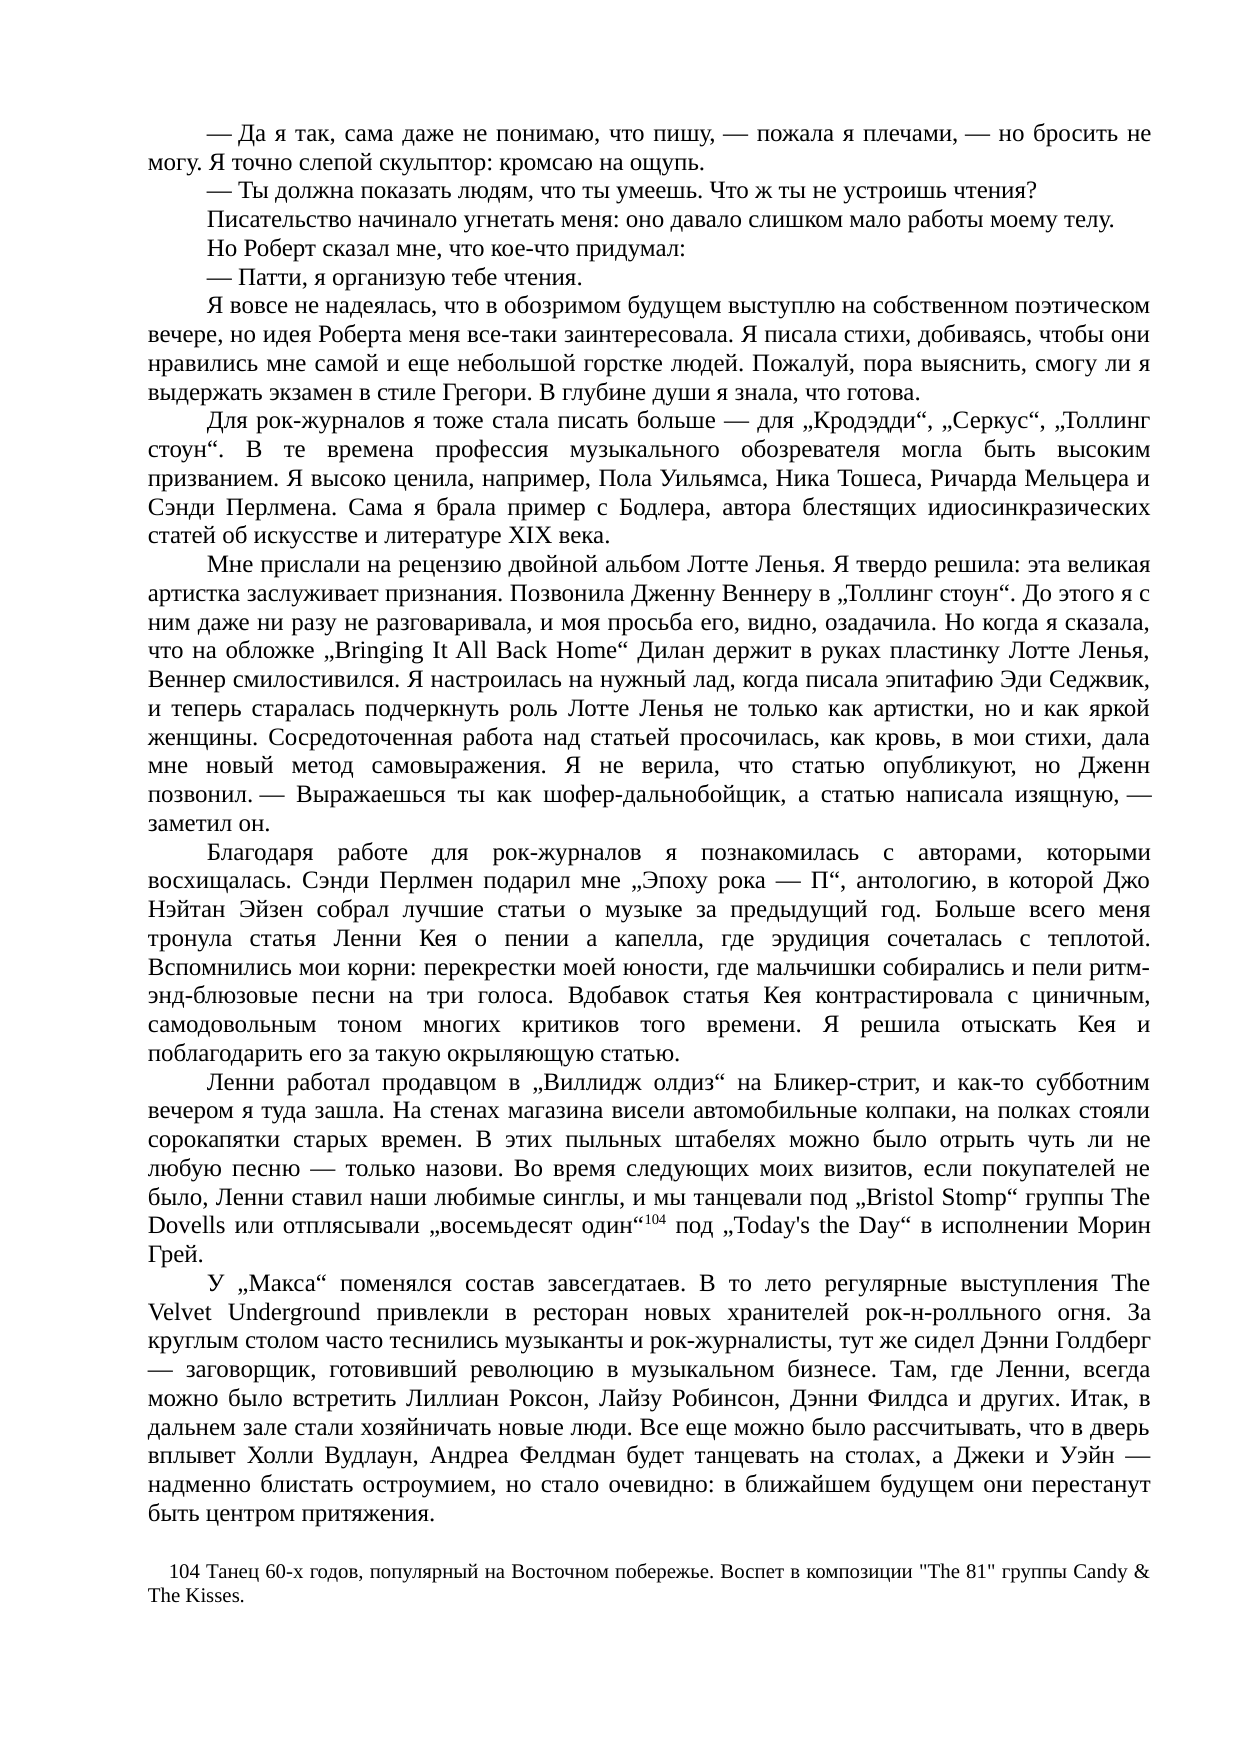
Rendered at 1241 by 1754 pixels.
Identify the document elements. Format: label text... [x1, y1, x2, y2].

text Благодаря работе для рок-журналов я познакомилась с авторами, которыми восхищалась. Сэнди Перлмен подарил мне „Эпоху рока — П“, антологию, в которой Джо Нэйтан Эйзен собрал лучшие статьи о музыке за предыдущий год. Больше всего меня тронула статья Ленни Кея о пении а капелла, где эрудиция сочеталась с теплотой. Вспомнились мои корни: перекрестки моей юности, где мальчишки собирались и пели ритм-энд-блюзовые песни на три голоса. Вдобавок статья Кея контрастировала с циничным, самодовольным тоном многих критиков того времени. Я решила отыскать Кея и поблагодарить его за такую окрыляющую статью. [148, 837, 1152, 1067]
text Ленни работал продавцом в „Виллидж олдиз“ на Бликер-стрит, и как-то субботним вечером я туда зашла. На стенах магазина висели автомобильные колпаки, на полках стояли сорокапятки старых времен. В этих пыльных штабелях можно было отрыть чуть ли не любую песню — только назови. Во время следующих моих визитов, если покупателей не было, Ленни ставил наши любимые синглы, и мы танцевали под „Bristol Stomp“ группы The Dovells или отплясывали „восемьдесят один“ под „Today's the Day“ в исполнении Морин Грей. [148, 1067, 1152, 1268]
text Танец 60-х годов, популярный на Восточном побережье. Воспет в композиции "The 81" группы Candy & The Kisses. [148, 1559, 1152, 1607]
text Мне прислали на рецензию двойной альбом Лотте Ленья. Я твердо решила: эта великая артистка заслуживает признания. Позвонила Дженну Веннеру в „Толлинг стоун“. До этого я с ним даже ни разу не разговаривала, и моя просьба его, видно, озадачила. Но когда я сказала, что на обложке „Bringing It All Back Home“ Дилан держит в руках пластинку Лотте Ленья, Веннер смилостивился. Я настроилась на нужный лад, когда писала эпитафию Эди Седжвик, и теперь старалась подчеркнуть роль Лотте Ленья не только как артистки, но и как яркой женщины. Сосредоточенная работа над статьей просочилась, как кровь, в мои стихи, дала мне новый метод самовыражения. Я не верила, что статью опубликуют, но Дженн позвонил. — Выражаешься ты как шофер-дальнобойщик, а статью написала изящную, — заметил он. [148, 549, 1152, 837]
text Но Роберт сказал мне, что кое-что придумал: [148, 233, 1152, 262]
text — Ты должна показать людям, что ты умеешь. Что ж ты не устроишь чтения? [148, 176, 1152, 204]
text Для рок-журналов я тоже стала писать больше — для „Кродэдди“, „Серкус“, „Толлинг стоун“. В те времена профессия музыкального обозревателя могла быть высоким призванием. Я высоко ценила, например, Пола Уильямса, Ника Тошеса, Ричарда Мельцера и Сэнди Перлмена. Сама я брала пример с Бодлера, автора блестящих идиосинкразических статей об искусстве и литературе XIX века. [148, 406, 1152, 549]
text У „Макса“ поменялся состав завсегдатаев. В то лето регулярные выступления The Velvet Underground привлекли в ресторан новых хранителей рок-н-ролльного огня. За круглым столом часто теснились музыканты и рок-журналисты, тут же сидел Дэнни Голдберг — заговорщик, готовивший революцию в музыкальном бизнесе. Там, где Ленни, всегда можно было встретить Лиллиан Роксон, Лайзу Робинсон, Дэнни Филдса и других. Итак, в дальнем зале стали хозяйничать новые люди. Все еще можно было рассчитывать, что в дверь вплывет Холли Вудлаун, Андреа Фелдман будет танцевать на столах, а Джеки и Уэйн — надменно блистать остроумием, но стало очевидно: в ближайшем будущем они перестанут быть центром притяжения. [148, 1268, 1152, 1527]
text Я вовсе не надеялась, что в обозримом будущем выступлю на собственном поэтическом вечере, но идея Роберта меня все-таки заинтересовала. Я писала стихи, добиваясь, чтобы они нравились мне самой и еще небольшой горстке людей. Пожалуй, пора выяснить, смогу ли я выдержать экзамен в стиле Грегори. В глубине души я знала, что готова. [148, 291, 1152, 406]
text Писательство начинало угнетать меня: оно давало слишком мало работы моему телу. [148, 204, 1152, 233]
text — Да я так, сама даже не понимаю, что пишу, — пожала я плечами, — но бросить не могу. Я точно слепой скульптор: кромсаю на ощупь. [148, 118, 1152, 176]
text — Патти, я организую тебе чтения. [148, 262, 1152, 291]
